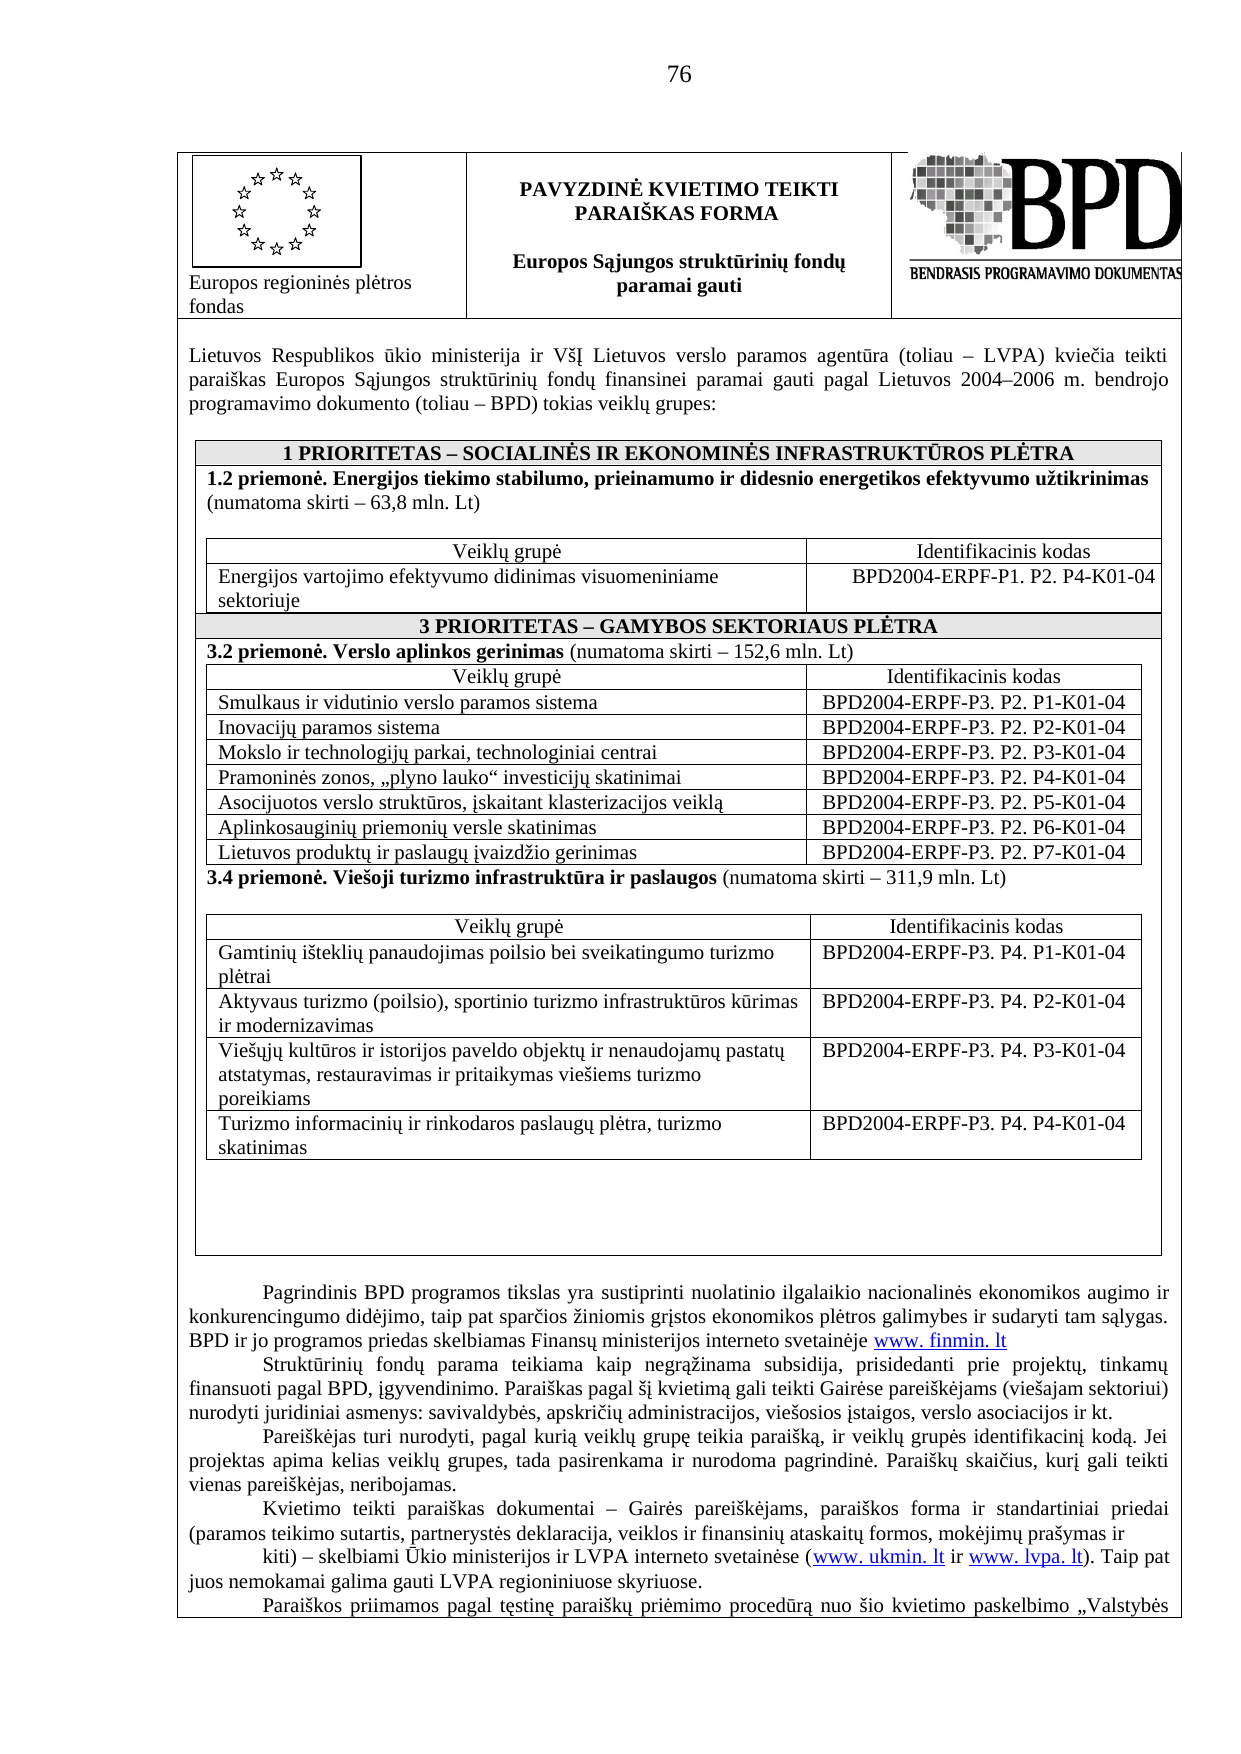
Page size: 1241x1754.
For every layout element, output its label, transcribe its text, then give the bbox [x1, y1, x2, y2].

table_cell BPD2004-ERPF-P3. P2. P6-K01-04 [807, 815, 1141, 839]
table_cell Inovacijų paramos sistema [207, 715, 806, 739]
table_cell 3 PRIORITETAS – GAMYBOS SEKTORIAUS PLĖTRA [196, 614, 1161, 638]
table_header Identifikacinis kodas [811, 915, 1141, 938]
table_cell Energijos vartojimo efektyvumo didinimas visuomeniniame sektoriuje [207, 564, 806, 612]
table_cell BPD2004-ERPF-P3. P2. P4-K01-04 [807, 765, 1141, 789]
table_cell Aktyvaus turizmo (poilsio), sportinio turizmo infrastruktūros kūrimas ir modernizavimas [207, 989, 810, 1037]
table_header Veiklų grupė [207, 665, 806, 688]
table_cell Pramoninės zonos, „plyno lauko“ investicijų skatinimai [207, 765, 806, 789]
table_header 1 PRIORITETAS – SOCIALINĖS IR EKONOMINĖS INFRASTRUKTŪROS PLĖTRA [196, 441, 1161, 464]
table_cell BPD2004-ERPF-P3. P4. P2-K01-04 [811, 989, 1141, 1037]
table_cell BPD2004-ERPF-P3. P2. P1-K01-04 [807, 690, 1141, 714]
table_header PAVYZDINĖ KVIETIMO TEIKTI PARAIŠKAS FORMA Europos Sąjungos struktūrinių fondų paramai gauti [467, 153, 891, 318]
table_header Veiklų grupė [207, 915, 810, 938]
table_cell BPD2004-ERPF-P3. P4. P3-K01-04 [811, 1038, 1141, 1110]
table_header Veiklų grupė [207, 539, 806, 563]
table_cell Gamtinių išteklių panaudojimas poilsio bei sveikatingumo turizmo plėtrai [207, 940, 810, 988]
table_cell Lietuvos produktų ir paslaugų įvaizdžio gerinimas [207, 840, 806, 864]
table_cell BPD2004-ERPF-P3. P2. P3-K01-04 [807, 740, 1141, 764]
table_header Identifikacinis kodas [807, 539, 1161, 563]
table_header Europos regioninės plėtros fondas [178, 153, 466, 318]
table_header [892, 153, 1181, 318]
table_cell BPD2004-ERPF-P3. P2. P5-K01-04 [807, 790, 1141, 814]
table_cell BPD2004-ERPF-P3. P2. P2-K01-04 [807, 715, 1141, 739]
table_cell Aplinkosauginių priemonių versle skatinimas [207, 815, 806, 839]
table_cell Turizmo informacinių ir rinkodaros paslaugų plėtra, turizmo skatinimas [207, 1111, 810, 1159]
table_header Identifikacinis kodas [807, 665, 1141, 688]
table_cell Viešųjų kultūros ir istorijos paveldo objektų ir nenaudojamų pastatų atstatymas, restauravimas ir pritaikymas viešiems turizmo poreikiams [207, 1038, 810, 1110]
table_cell BPD2004-ERPF-P3. P4. P4-K01-04 [811, 1111, 1141, 1159]
table_cell 1.2 priemonė. Energijos tiekimo stabilumo, prieinamumo ir didesnio energetikos efektyvumo užtikrinimas (numatoma skirti – 63,8 mln. Lt) [196, 466, 1161, 613]
table_cell Lietuvos Respublikos ūkio ministerija ir VšĮ Lietuvos verslo paramos agentūra (toliau – LVPA) kviečia teikti paraiškas Europos Sąjungos struktūrinių fondų finansinei paramai gauti pagal Lietuvos 2004–2006 m. bendrojo programavimo dokumento (toliau – BPD) tokias veiklų grupes: Pagrindinis BPD programos tikslas yra sustiprinti nuolatinio ilgalaikio nacionalinės ekonomikos augimo ir konkurencingumo didėjimo, taip pat sparčios žiniomis grįstos ekonomikos plėtros galimybes ir sudaryti tam sąlygas. BPD ir jo programos priedas skelbiamas Finansų ministerijos interneto svetainėje www. finmin. lt Struktūrinių fondų parama teikiama kaip negrąžinama subsidija, prisidedanti prie projektų, tinkamų finansuoti pagal BPD, įgyvendinimo. Paraiškas pagal šį kvietimą gali teikti Gairėse pareiškėjams (viešajam sektoriui) nurodyti juridiniai asmenys: savivaldybės, apskričių administracijos, viešosios įstaigos, verslo asociacijos ir kt. Pareiškėjas turi nurodyti, pagal kurią veiklų grupę teikia paraišką, ir veiklų grupės identifikacinį kodą. Jei projektas apima kelias veiklų grupes, tada pasirenkama ir nurodoma pagrindinė. Paraiškų skaičius, kurį gali teikti vienas pareiškėjas, neribojamas. Kvietimo teikti paraiškas dokumentai – Gairės pareiškėjams, paraiškos forma ir standartiniai priedai (paramos teikimo sutartis, partnerystės deklaracija, veiklos ir finansinių ataskaitų formos, mokėjimų prašymas ir kiti) – skelbiami Ūkio ministerijos ir LVPA interneto svetainėse (www. ukmin. lt ir www. lvpa. lt). Taip pat juos nemokamai galima gauti LVPA regioniniuose skyriuose. Paraiškos priimamos pagal tęstinę paraiškų priėmimo procedūrą nuo šio kvietimo paskelbimo „Valstybės [178, 319, 1181, 1617]
table_cell BPD2004-ERPF-P1. P2. P4-K01-04 [807, 564, 1161, 612]
table_cell Asocijuotos verslo struktūros, įskaitant klasterizacijos veiklą [207, 790, 806, 814]
table_cell Mokslo ir technologijų parkai, technologiniai centrai [207, 740, 806, 764]
table_cell 3.2 priemonė. Verslo aplinkos gerinimas (numatoma skirti – 152,6 mln. Lt) 3.4 priemonė. Viešoji turizmo infrastruktūra ir paslaugos (numatoma skirti – 311,9 mln. Lt) [196, 639, 1161, 1255]
table_cell BPD2004-ERPF-P3. P2. P7-K01-04 [807, 840, 1141, 864]
table_cell BPD2004-ERPF-P3. P4. P1-K01-04 [811, 940, 1141, 988]
table_cell Smulkaus ir vidutinio verslo paramos sistema [207, 690, 806, 714]
